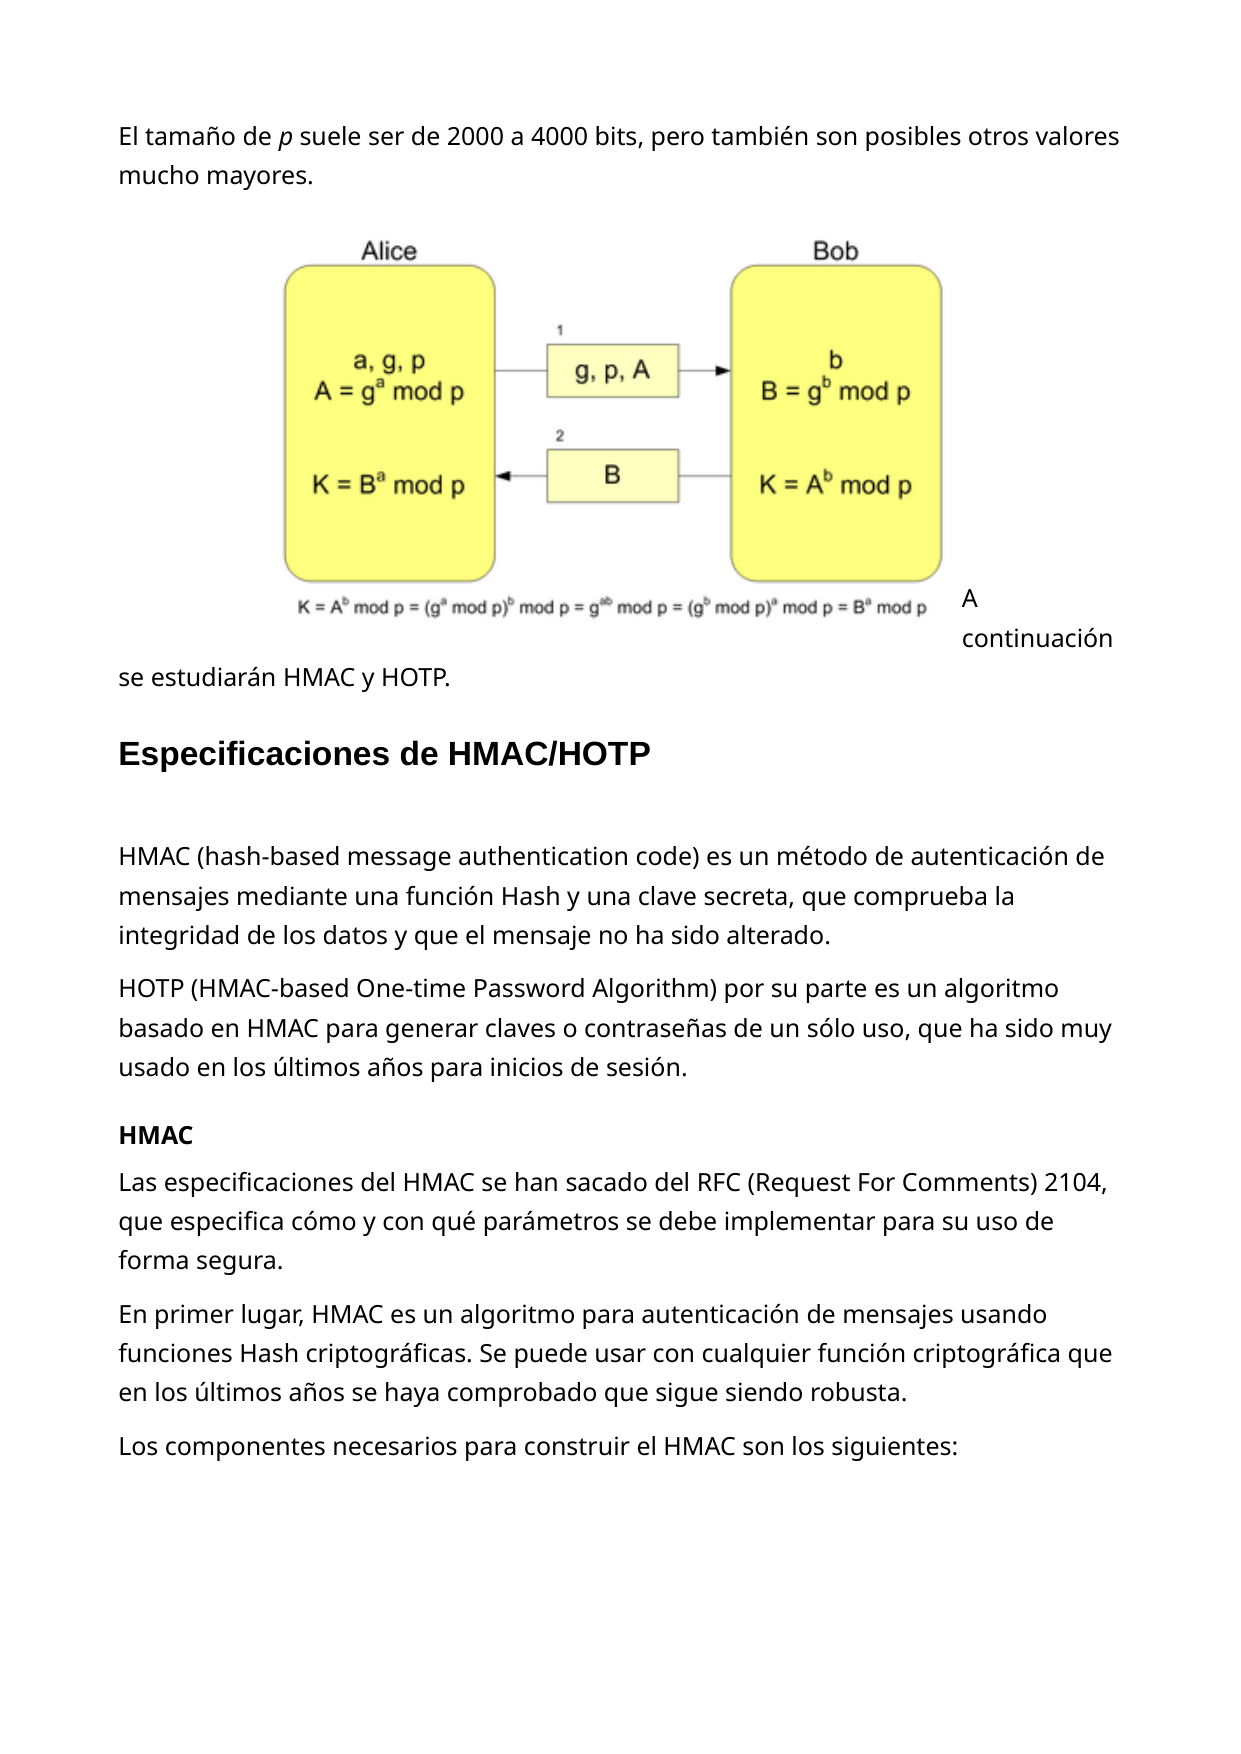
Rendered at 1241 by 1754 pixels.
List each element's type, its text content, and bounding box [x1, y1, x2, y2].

text HOTP (HMAC-based One-time Password Algorithm) por su parte es un algoritmo basado en HMAC para generar claves o contraseñas de un sólo uso, que ha sido muy usado en los últimos años para inicios de sesión. [118, 971, 1122, 1083]
subtitle Especificaciones de HMAC/HOTP [118, 734, 1122, 773]
text Los componentes necesarios para construir el HMAC son los siguientes: [118, 1428, 1122, 1462]
text El tamaño de p suele ser de 2000 a 4000 bits, pero también son posibles otros valores mucho mayores. [118, 118, 1122, 191]
text HMAC (hash-based message authentication code) es un método de autenticación de mensajes mediante una función Hash y una clave secreta, que comprueba la integridad de los datos y que el mensaje no ha sido alterado. [118, 839, 1122, 951]
text A continuación se estudiarán HMAC y HOTP. [118, 581, 1122, 693]
subtitle HMAC [118, 1118, 1122, 1152]
text En primer lugar, HMAC es un algoritmo para autenticación de mensajes usando funciones Hash criptográficas. Se puede usar con cualquier función criptográfica que en los últimos años se haya comprobado que sigue siendo robusta. [118, 1296, 1122, 1409]
picture [264, 218, 962, 638]
text Las especificaciones del HMAC se han sacado del RFC (Request For Comments) 2104, que especifica cómo y con qué parámetros se debe implementar para su uso de forma segura. [118, 1164, 1122, 1277]
